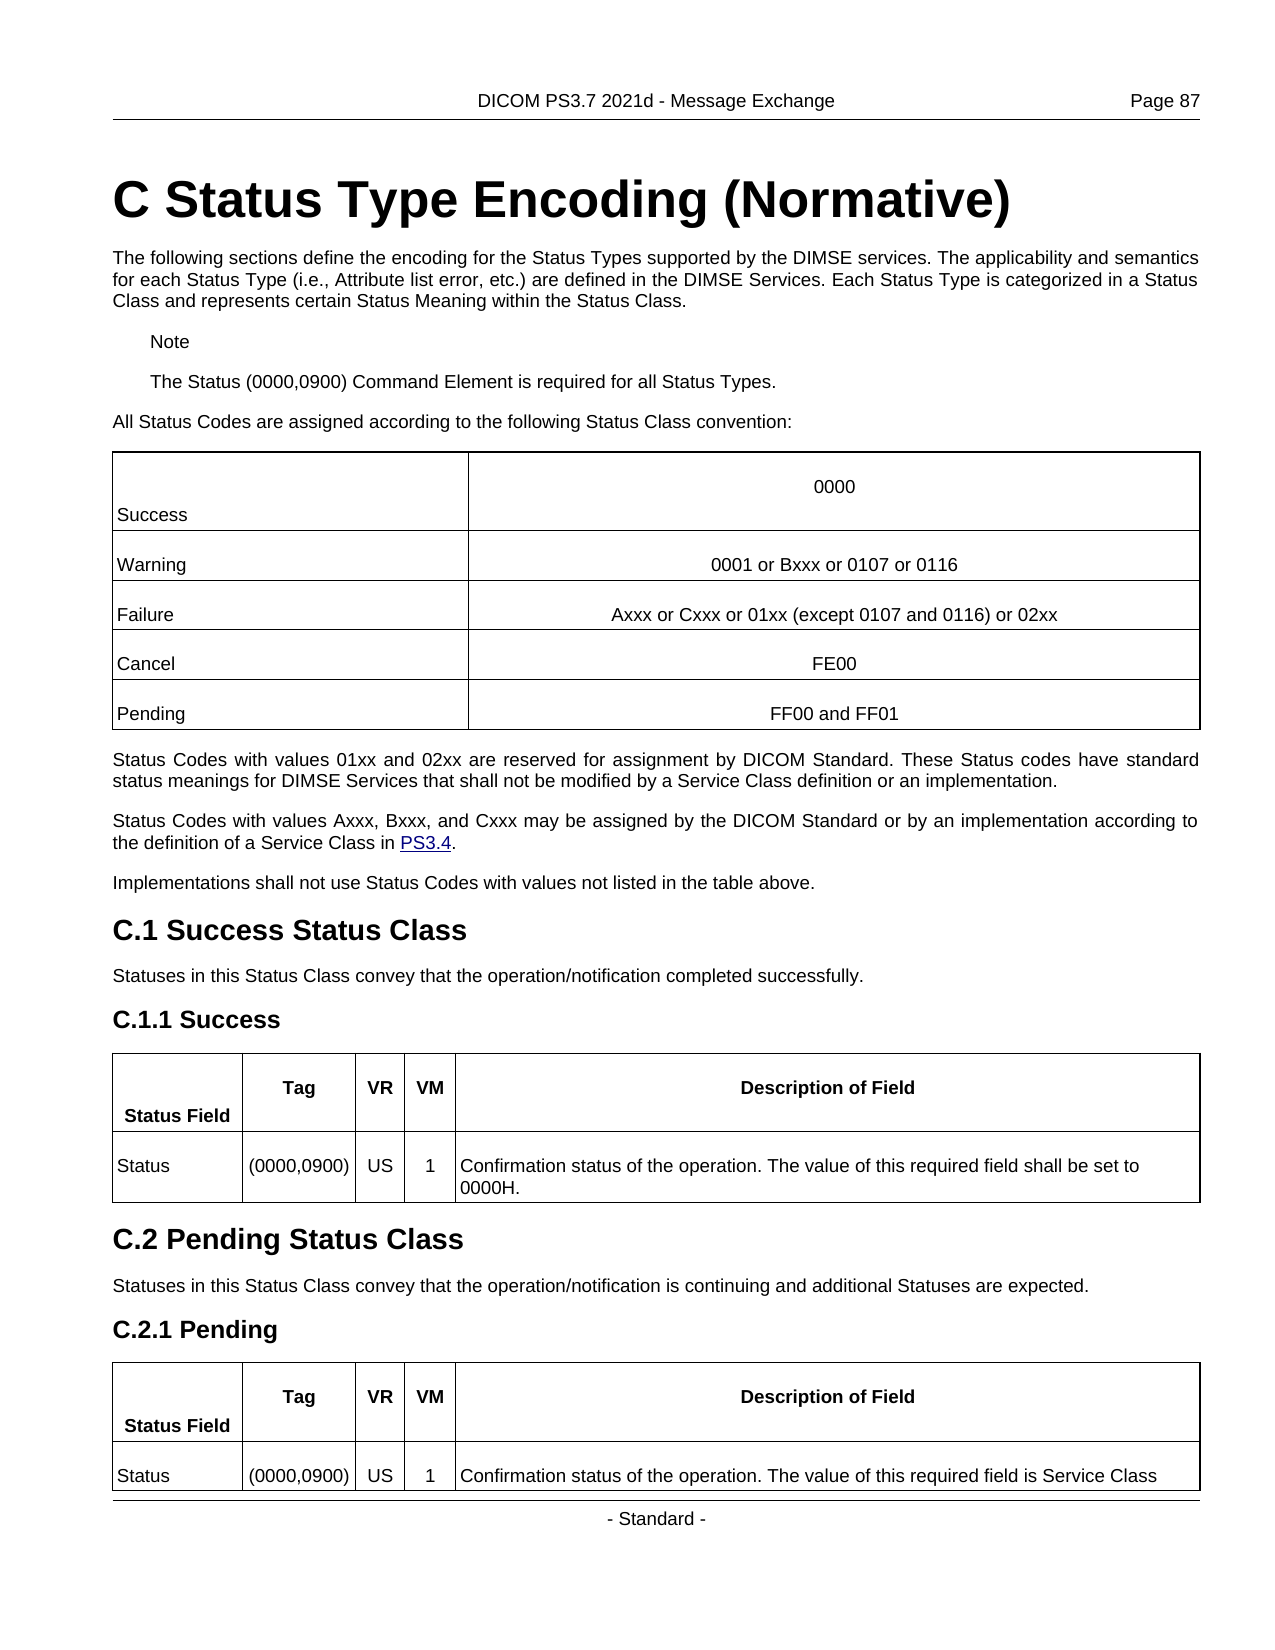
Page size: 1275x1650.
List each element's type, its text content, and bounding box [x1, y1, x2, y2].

table_cell Status [113, 1442, 242, 1490]
table_header Tag [243, 1363, 355, 1441]
table_cell (0000,0900) [243, 1442, 355, 1490]
table_cell (0000,0900) [243, 1132, 355, 1202]
text C.2.1 Pending [112, 1315, 1200, 1343]
table_cell 0001 or Bxxx or 0107 or 0116 [469, 531, 1199, 579]
text C.1 Success Status Class [112, 912, 1200, 946]
table_header Success [113, 453, 468, 530]
text Note [150, 331, 1162, 352]
text C.1.1 Success [112, 1005, 1200, 1034]
table_cell US [356, 1132, 404, 1202]
table_cell 1 [405, 1132, 455, 1202]
text C Status Type Encoding (Normative) [112, 169, 1200, 228]
text All Status Codes are assigned according to the following Status Class convention: [112, 411, 1200, 433]
table_cell US [356, 1442, 404, 1490]
table_cell Warning [113, 531, 468, 579]
table_cell Axxx or Cxxx or 01xx (except 0107 and 0116) or 02xx [469, 581, 1199, 629]
table_cell Confirmation status of the operation. The value of this required field shall be set to 0000H. [456, 1132, 1199, 1202]
table_cell Confirmation status of the operation. The value of this required field is Service Class [456, 1442, 1199, 1490]
table_header Description of Field [456, 1054, 1199, 1131]
table_cell Status [113, 1132, 242, 1202]
text The Status (0000,0900) Command Element is required for all Status Types. [150, 371, 1162, 392]
table_header VR [356, 1054, 404, 1131]
table_header VM [405, 1054, 455, 1131]
text C.2 Pending Status Class [112, 1222, 1200, 1256]
table_cell 1 [405, 1442, 455, 1490]
text Statuses in this Status Class convey that the operation/notification is continuing and additional Statuses are expected. [112, 1274, 1200, 1296]
table_header Description of Field [456, 1363, 1199, 1441]
text Status Codes with values 01xx and 02xx are reserved for assignment by DICOM Standard. These Status codes have standard status meanings for DIMSE Services that shall not be modified by a Service Class definition or an implementation. [112, 748, 1200, 792]
text Statuses in this Status Class convey that the operation/notification completed successfully. [112, 965, 1200, 986]
table_header Status Field [113, 1054, 242, 1131]
table_cell Failure [113, 581, 468, 629]
table_cell FF00 and FF01 [469, 680, 1199, 729]
table_header VR [356, 1363, 404, 1441]
text The following sections define the encoding for the Status Types supported by the DIMSE services. The applicability and semantics for each Status Type (i.e., Attribute list error, etc.) are defined in the DIMSE Services. Each Status Type is categorized in a Status Class and represents certain Status Meaning within the Status Class. [112, 247, 1200, 312]
table_header 0000 [469, 453, 1199, 530]
table_cell Pending [113, 680, 468, 729]
text Status Codes with values Axxx, Bxxx, and Cxxx may be assigned by the DICOM Standard or by an implementation according to the definition of a Service Class in PS3.4. [112, 810, 1200, 853]
table_header Status Field [113, 1363, 242, 1441]
table_header Tag [243, 1054, 355, 1131]
table_cell Cancel [113, 630, 468, 679]
table_cell FE00 [469, 630, 1199, 679]
text Implementations shall not use Status Codes with values not listed in the table above. [112, 872, 1200, 894]
table_header VM [405, 1363, 455, 1441]
